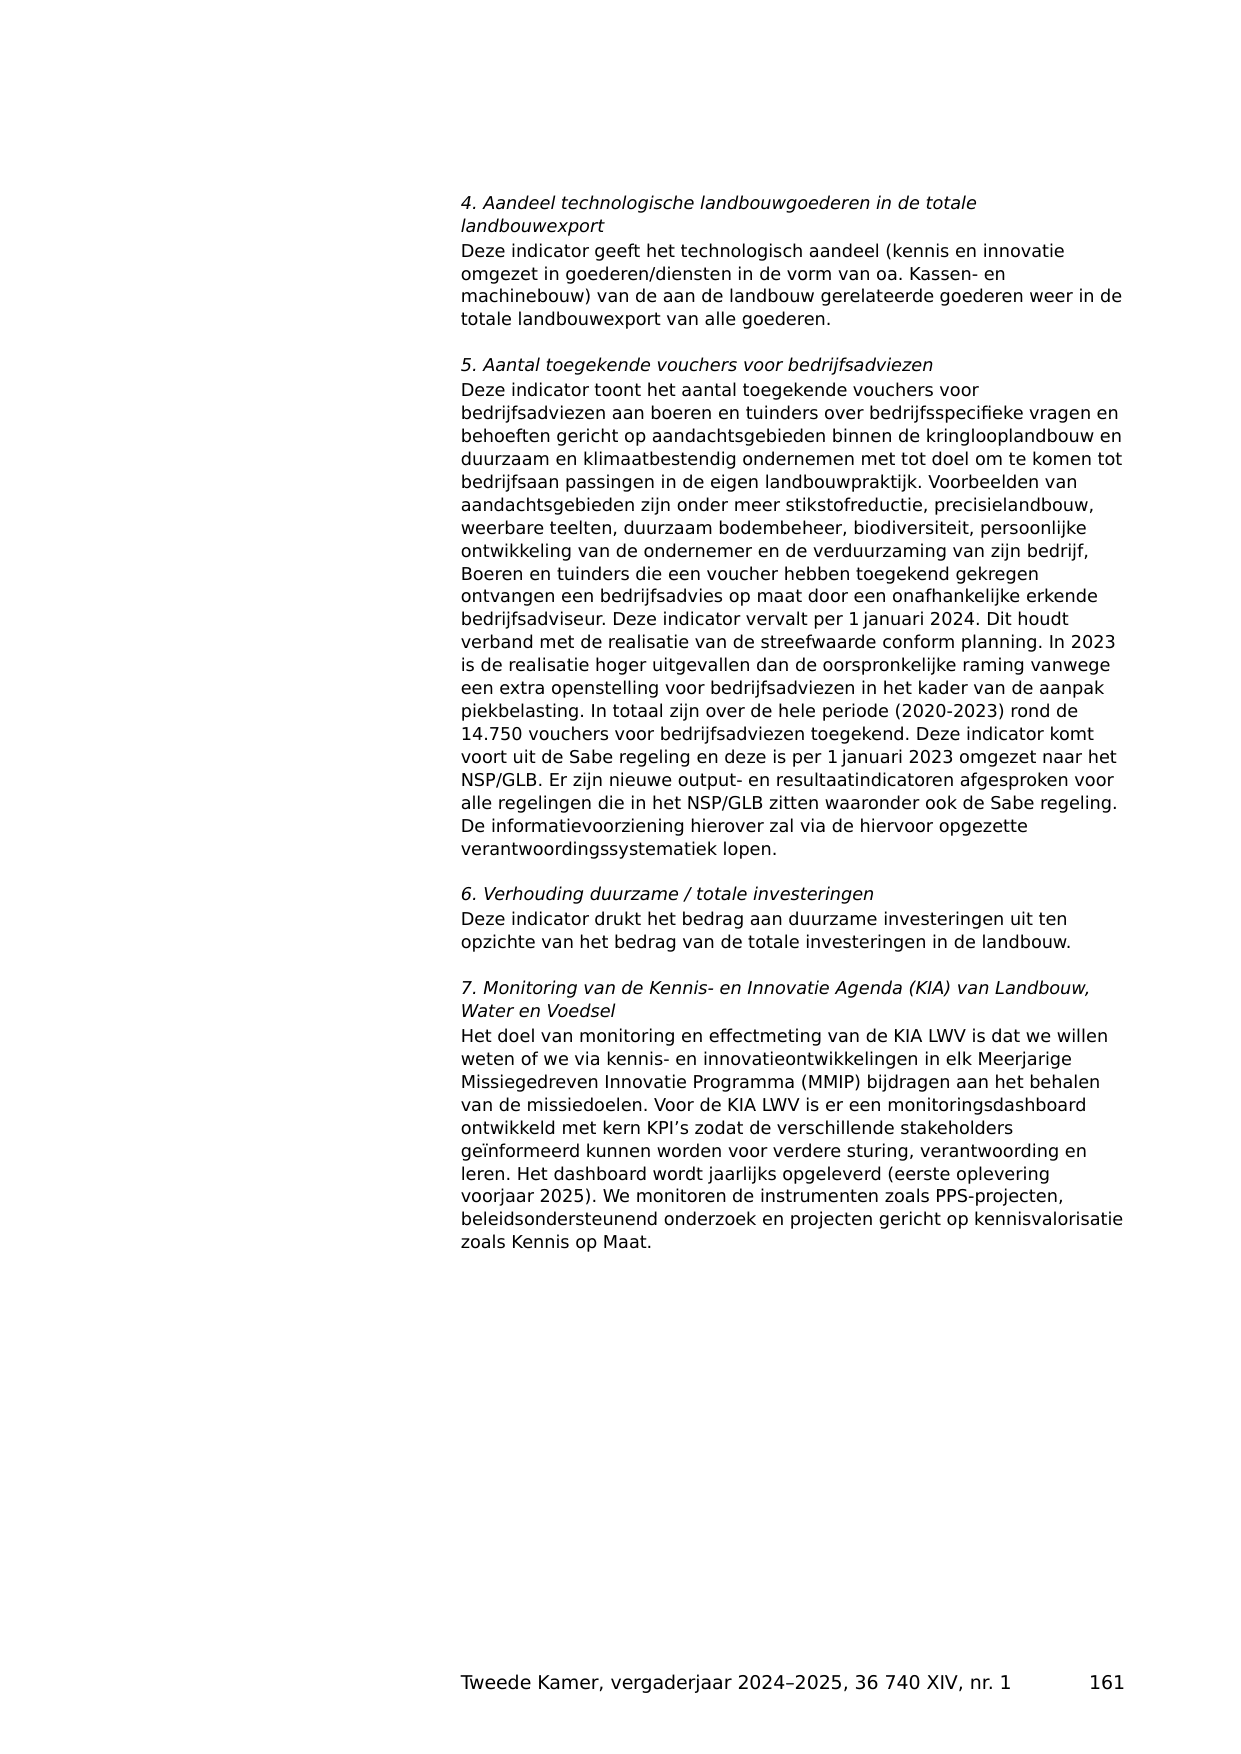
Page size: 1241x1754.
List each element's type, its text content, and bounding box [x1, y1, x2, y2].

text 6. Verhouding duurzame / totale investeringen [461, 882, 1125, 905]
text Deze indicator drukt het bedrag aan duurzame investeringen uit ten opzichte van het bedrag van de totale investeringen in de landbouw. [461, 907, 1125, 953]
text 7. Monitoring van de Kennis- en Innovatie Agenda (KIA) van Landbouw, Water en Voedsel [461, 976, 1125, 1022]
text Deze indicator toont het aantal toegekende vouchers voor bedrijfsadviezen aan boeren en tuinders over bedrijfsspecifieke vragen en behoeften gericht op aandachtsgebieden binnen de kringlooplandbouw en duurzaam en klimaatbestendig ondernemen met tot doel om te komen tot bedrijfsaan passingen in de eigen landbouwpraktijk. Voorbeelden van aandachtsgebieden zijn onder meer stikstofreductie, precisielandbouw, weerbare teelten, duurzaam bodembeheer, biodiversiteit, persoonlijke ontwikkeling van de ondernemer en de verduurzaming van zijn bedrijf, Boeren en tuinders die een voucher hebben toegekend gekregen ontvangen een bedrijfsadvies op maat door een onafhankelijke erkende bedrijfsadviseur. Deze indicator vervalt per 1 januari 2024. Dit houdt verband met de realisatie van de streefwaarde conform planning. In 2023 is de realisatie hoger uitgevallen dan de oorspronkelijke raming vanwege een extra openstelling voor bedrijfsadviezen in het kader van de aanpak piekbelasting. In totaal zijn over de hele periode (2020-2023) rond de 14.750 vouchers voor bedrijfsadviezen toegekend. Deze indicator komt voort uit de Sabe regeling en deze is per 1 januari 2023 omgezet naar het NSP/GLB. Er zijn nieuwe output- en resultaatindicatoren afgesproken voor alle regelingen die in het NSP/GLB zitten waaronder ook de Sabe regeling. De informatievoorziening hierover zal via de hiervoor opgezette verantwoordingssystematiek lopen. [461, 378, 1125, 859]
text 5. Aantal toegekende vouchers voor bedrijfsadviezen [461, 353, 1125, 376]
text Deze indicator geeft het technologisch aandeel (kennis en innovatie omgezet in goederen/diensten in de vorm van oa. Kassen- en machinebouw) van de aan de landbouw gerelateerde goederen weer in de totale landbouwexport van alle goederen. [461, 239, 1125, 330]
text 4. Aandeel technologische landbouwgoederen in de totale landbouwexport [461, 191, 1125, 237]
text Het doel van monitoring en effectmeting van de KIA LWV is dat we willen weten of we via kennis- en innovatieontwikkelingen in elk Meerjarige Missiegedreven Innovatie Programma (MMIP) bijdragen aan het behalen van de missiedoelen. Voor de KIA LWV is er een monitoringsdashboard ontwikkeld met kern KPI’s zodat de verschillende stakeholders geïnformeerd kunnen worden voor verdere sturing, verantwoording en leren. Het dashboard wordt jaarlijks opgeleverd (eerste oplevering voorjaar 2025). We monitoren de instrumenten zoals PPS-projecten, beleidsondersteunend onderzoek en projecten gericht op kennisvalorisatie zoals Kennis op Maat. [461, 1024, 1125, 1253]
